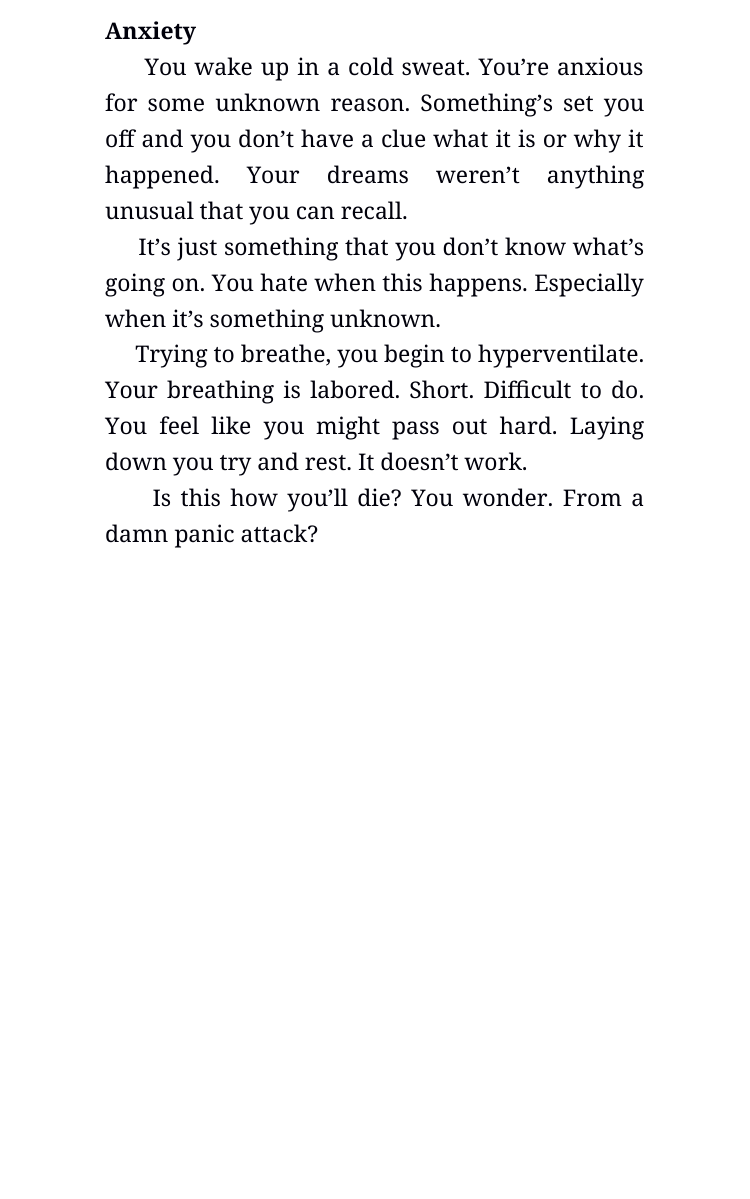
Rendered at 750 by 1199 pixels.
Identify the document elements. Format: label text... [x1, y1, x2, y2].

text You wake up in a cold sweat. You’re anxious for some unknown reason. Something’s set you off and you don’t have a clue what it is or why it happened. Your dreams weren’t anything unusual that you can recall. [105, 51, 645, 226]
text Is this how you’ll die? You wonder. From a damn panic attack? [105, 482, 645, 549]
text Anxiety [105, 15, 645, 46]
text It’s just something that you don’t know what’s going on. You hate when this happens. Especially when it’s something unknown. [105, 231, 645, 334]
text Trying to breathe, you begin to hyperventilate. Your breathing is labored. Short. Difficult to do. You feel like you might pass out hard. Laying down you try and rest. It doesn’t work. [105, 338, 645, 477]
